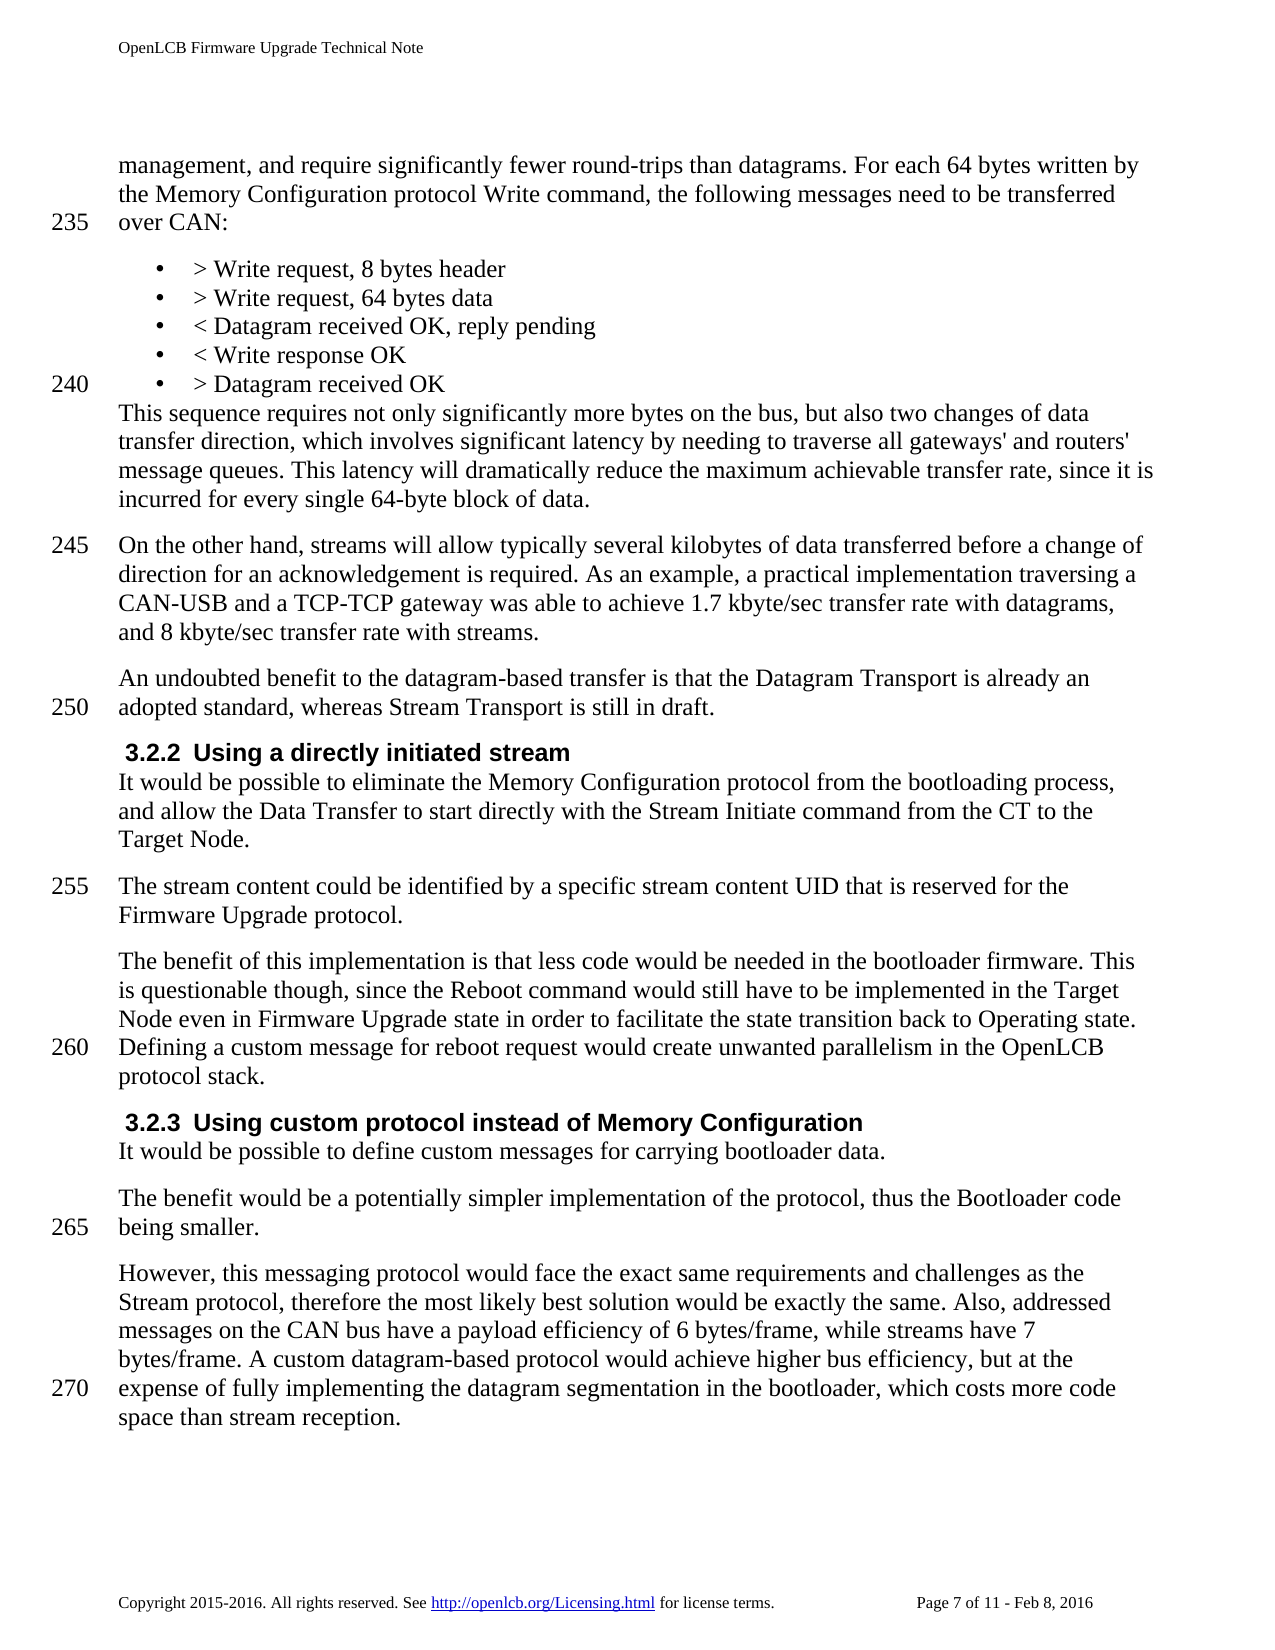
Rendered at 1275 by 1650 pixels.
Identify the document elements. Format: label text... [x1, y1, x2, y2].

text The stream content could be identified by a specific stream content UID that is reserved for the Firmware Upgrade protocol. [118, 871, 1157, 928]
text The benefit of this implementation is that less code would be needed in the bootloader firmware. This is questionable though, since the Reboot command would still have to be implemented in the Target Node even in Firmware Upgrade state in order to facilitate the state transition back to Operating state. Defining a custom message for reboot request would create unwanted parallelism in the OpenLCB protocol stack. [118, 946, 1157, 1090]
subtitle Using a directly initiated stream [118, 738, 1157, 767]
list > Write request, 64 bytes data [156, 283, 1157, 311]
text This sequence requires not only significantly more bytes on the bus, but also two changes of data transfer direction, which involves significant latency by needing to traverse all gateways' and routers' message queues. This latency will dramatically reduce the maximum achievable transfer rate, since it is incurred for every single 64-byte block of data. [118, 398, 1157, 513]
text However, this messaging protocol would face the exact same requirements and challenges as the Stream protocol, therefore the most likely best solution would be exactly the same. Also, addressed messages on the CAN bus have a payload efficiency of 6 bytes/frame, while streams have 7 bytes/frame. A custom datagram-based protocol would achieve higher bus efficiency, but at the expense of fully implementing the datagram segmentation in the bootloader, which costs more code space than stream reception. [118, 1258, 1157, 1431]
text It would be possible to eliminate the Memory Configuration protocol from the bootloading process, and allow the Data Transfer to start directly with the Stream Initiate command from the CT to the Target Node. [118, 767, 1157, 853]
text management, and require significantly fewer round-trips than datagrams. For each 64 bytes written by the Memory Configuration protocol Write command, the following messages need to be transferred over CAN: [118, 150, 1157, 236]
text The benefit would be a potentially simpler implementation of the protocol, thus the Bootloader code being smaller. [118, 1183, 1157, 1240]
list < Datagram received OK, reply pending [156, 311, 1157, 340]
subtitle Using custom protocol instead of Memory Configuration [118, 1108, 1157, 1136]
text An undoubted benefit to the datagram-based transfer is that the Datagram Transport is already an adopted standard, whereas Stream Transport is still in draft. [118, 663, 1157, 721]
text On the other hand, streams will allow typically several kilobytes of data transferred before a change of direction for an acknowledgement is required. As an example, a practical implementation traversing a CAN-USB and a TCP-TCP gateway was able to achieve 1.7 kbyte/sec transfer rate with datagrams, and 8 kbyte/sec transfer rate with streams. [118, 530, 1157, 645]
list < Write response OK [156, 340, 1157, 369]
text It would be possible to define custom messages for carrying bootloader data. [118, 1136, 1157, 1165]
list > Write request, 8 bytes header [156, 254, 1157, 283]
list > Datagram received OK [156, 369, 1157, 398]
